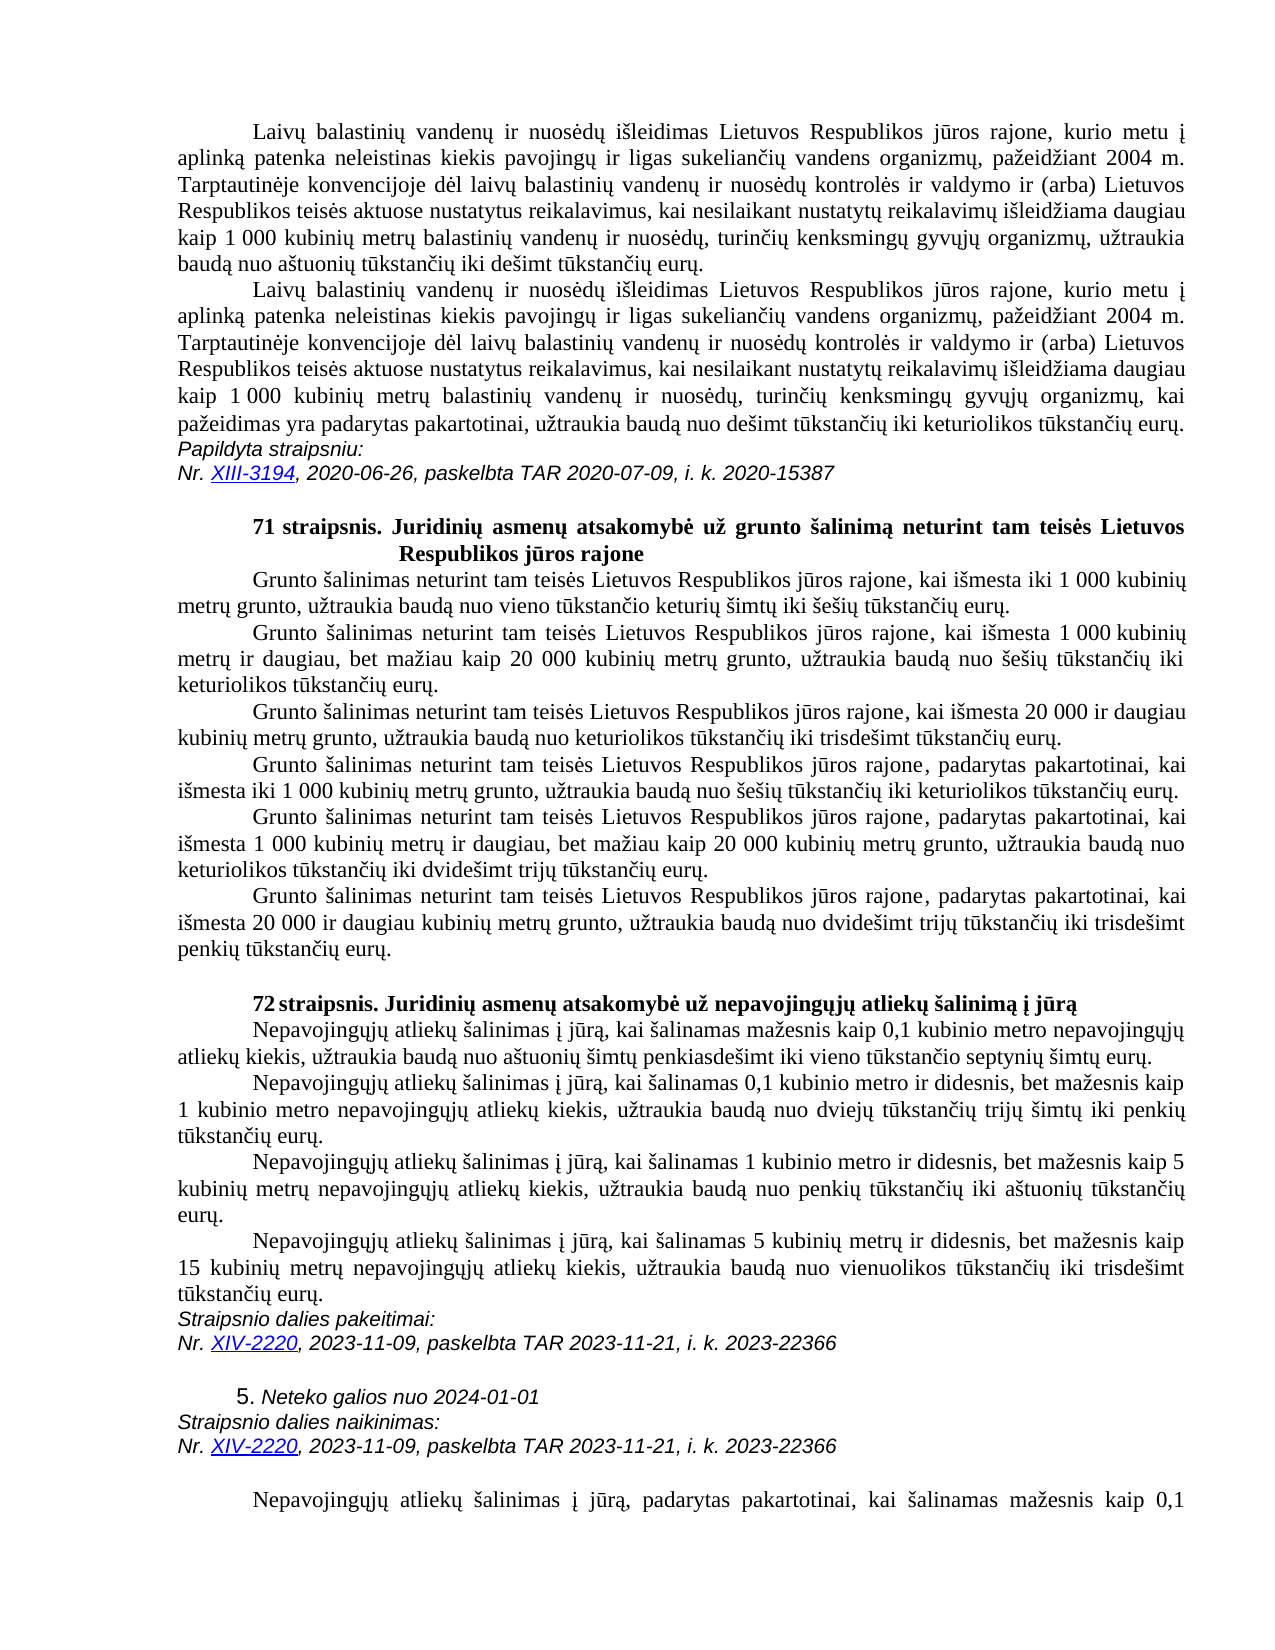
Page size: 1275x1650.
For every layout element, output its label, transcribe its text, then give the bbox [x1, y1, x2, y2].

text Grunto šalinimas neturint tam teisės Lietuvos Respublikos jūros rajone, kai išmesta 20 000 ir daugiau kubinių metrų grunto, užtraukia baudą nuo keturiolikos tūkstančių iki trisdešimt tūkstančių eurų. [177, 698, 1186, 751]
text Grunto šalinimas neturint tam teisės Lietuvos Respublikos jūros rajone, padarytas pakartotinai, kai išmesta 20 000 ir daugiau kubinių metrų grunto, užtraukia baudą nuo dvidešimt trijų tūkstančių iki trisdešimt penkių tūkstančių eurų. [177, 882, 1186, 961]
text Grunto šalinimas neturint tam teisės Lietuvos Respublikos jūros rajone, kai išmesta iki 1 000 kubinių metrų grunto, užtraukia baudą nuo vieno tūkstančio keturių šimtų iki šešių tūkstančių eurų. [177, 566, 1186, 619]
text Nepavojingųjų atliekų šalinimas į jūrą, kai šalinamas 0,1 kubinio metro ir didesnis, bet mažesnis kaip 1 kubinio metro nepavojingųjų atliekų kiekis, užtraukia baudą nuo dviejų tūkstančių trijų šimtų iki penkių tūkstančių eurų. [177, 1069, 1186, 1148]
text Nepavojingųjų atliekų šalinimas į jūrą, kai šalinamas 5 kubinių metrų ir didesnis, bet mažesnis kaip 15 kubinių metrų nepavojingųjų atliekų kiekis, užtraukia baudą nuo vienuolikos tūkstančių iki trisdešimt tūkstančių eurų. [177, 1227, 1186, 1306]
text Nepavojingųjų atliekų šalinimas į jūrą, padarytas pakartotinai, kai šalinamas mažesnis kaip 0,1 [177, 1486, 1186, 1512]
text Nepavojingųjų atliekų šalinimas į jūrą, kai šalinamas 1 kubinio metro ir didesnis, bet mažesnis kaip 5 kubinių metrų nepavojingųjų atliekų kiekis, užtraukia baudą nuo penkių tūkstančių iki aštuonių tūkstančių eurų. [177, 1148, 1186, 1227]
text Nr. XIII-3194, 2020-06-26, paskelbta TAR 2020-07-09, i. k. 2020-15387 [177, 461, 1186, 485]
text Laivų balastinių vandenų ir nuosėdų išleidimas Lietuvos Respublikos jūros rajone, kurio metu į aplinką patenka neleistinas kiekis pavojingų ir ligas sukeliančių vandens organizmų, pažeidžiant 2004 m. Tarptautinėje konvencijoje dėl laivų balastinių vandenų ir nuosėdų kontrolės ir valdymo ir (arba) Lietuvos Respublikos teisės aktuose nustatytus reikalavimus, kai nesilaikant nustatytų reikalavimų išleidžiama daugiau kaip 1 000 kubinių metrų balastinių vandenų ir nuosėdų, turinčių kenksmingų gyvųjų organizmų, kai pažeidimas yra padarytas pakartotinai, užtraukia baudą nuo dešimt tūkstančių iki keturiolikos tūkstančių eurų. [177, 276, 1186, 437]
text Grunto šalinimas neturint tam teisės Lietuvos Respublikos jūros rajone, padarytas pakartotinai, kai išmesta 1 000 kubinių metrų ir daugiau, bet mažiau kaip 20 000 kubinių metrų grunto, užtraukia baudą nuo keturiolikos tūkstančių iki dvidešimt trijų tūkstančių eurų. [177, 803, 1186, 882]
text Nr. XIV-2220, 2023-11-09, paskelbta TAR 2023-11-21, i. k. 2023-22366 [177, 1330, 1186, 1354]
text Straipsnio dalies pakeitimai: [177, 1306, 1186, 1330]
text Straipsnio dalies naikinimas: [177, 1409, 1186, 1433]
text Nr. XIV-2220, 2023-11-09, paskelbta TAR 2023-11-21, i. k. 2023-22366 [177, 1433, 1186, 1457]
text 5. Neteko galios nuo 2024-01-01 [177, 1383, 1186, 1409]
text 72 straipsnis. Juridinių asmenų atsakomybė už nepavojingųjų atliekų šalinimą į jūrą [252, 990, 1186, 1017]
text Papildyta straipsniu: [177, 437, 1186, 461]
text Grunto šalinimas neturint tam teisės Lietuvos Respublikos jūros rajone, padarytas pakartotinai, kai išmesta iki 1 000 kubinių metrų grunto, užtraukia baudą nuo šešių tūkstančių iki keturiolikos tūkstančių eurų. [177, 751, 1186, 803]
text Nepavojingųjų atliekų šalinimas į jūrą, kai šalinamas mažesnis kaip 0,1 kubinio metro nepavojingųjų atliekų kiekis, užtraukia baudą nuo aštuonių šimtų penkiasdešimt iki vieno tūkstančio septynių šimtų eurų. [177, 1017, 1186, 1069]
text Grunto šalinimas neturint tam teisės Lietuvos Respublikos jūros rajone, kai išmesta 1 000 kubinių metrų ir daugiau, bet mažiau kaip 20 000 kubinių metrų grunto, užtraukia baudą nuo šešių tūkstančių iki keturiolikos tūkstančių eurų. [177, 619, 1186, 698]
text 71 straipsnis. Juridinių asmenų atsakomybė už grunto šalinimą neturint tam teisės Lietuvos Respublikos jūros rajone [252, 513, 1186, 566]
text Laivų balastinių vandenų ir nuosėdų išleidimas Lietuvos Respublikos jūros rajone, kurio metu į aplinką patenka neleistinas kiekis pavojingų ir ligas sukeliančių vandens organizmų, pažeidžiant 2004 m. Tarptautinėje konvencijoje dėl laivų balastinių vandenų ir nuosėdų kontrolės ir valdymo ir (arba) Lietuvos Respublikos teisės aktuose nustatytus reikalavimus, kai nesilaikant nustatytų reikalavimų išleidžiama daugiau kaip 1 000 kubinių metrų balastinių vandenų ir nuosėdų, turinčių kenksmingų gyvųjų organizmų, užtraukia baudą nuo aštuonių tūkstančių iki dešimt tūkstančių eurų. [177, 118, 1186, 276]
